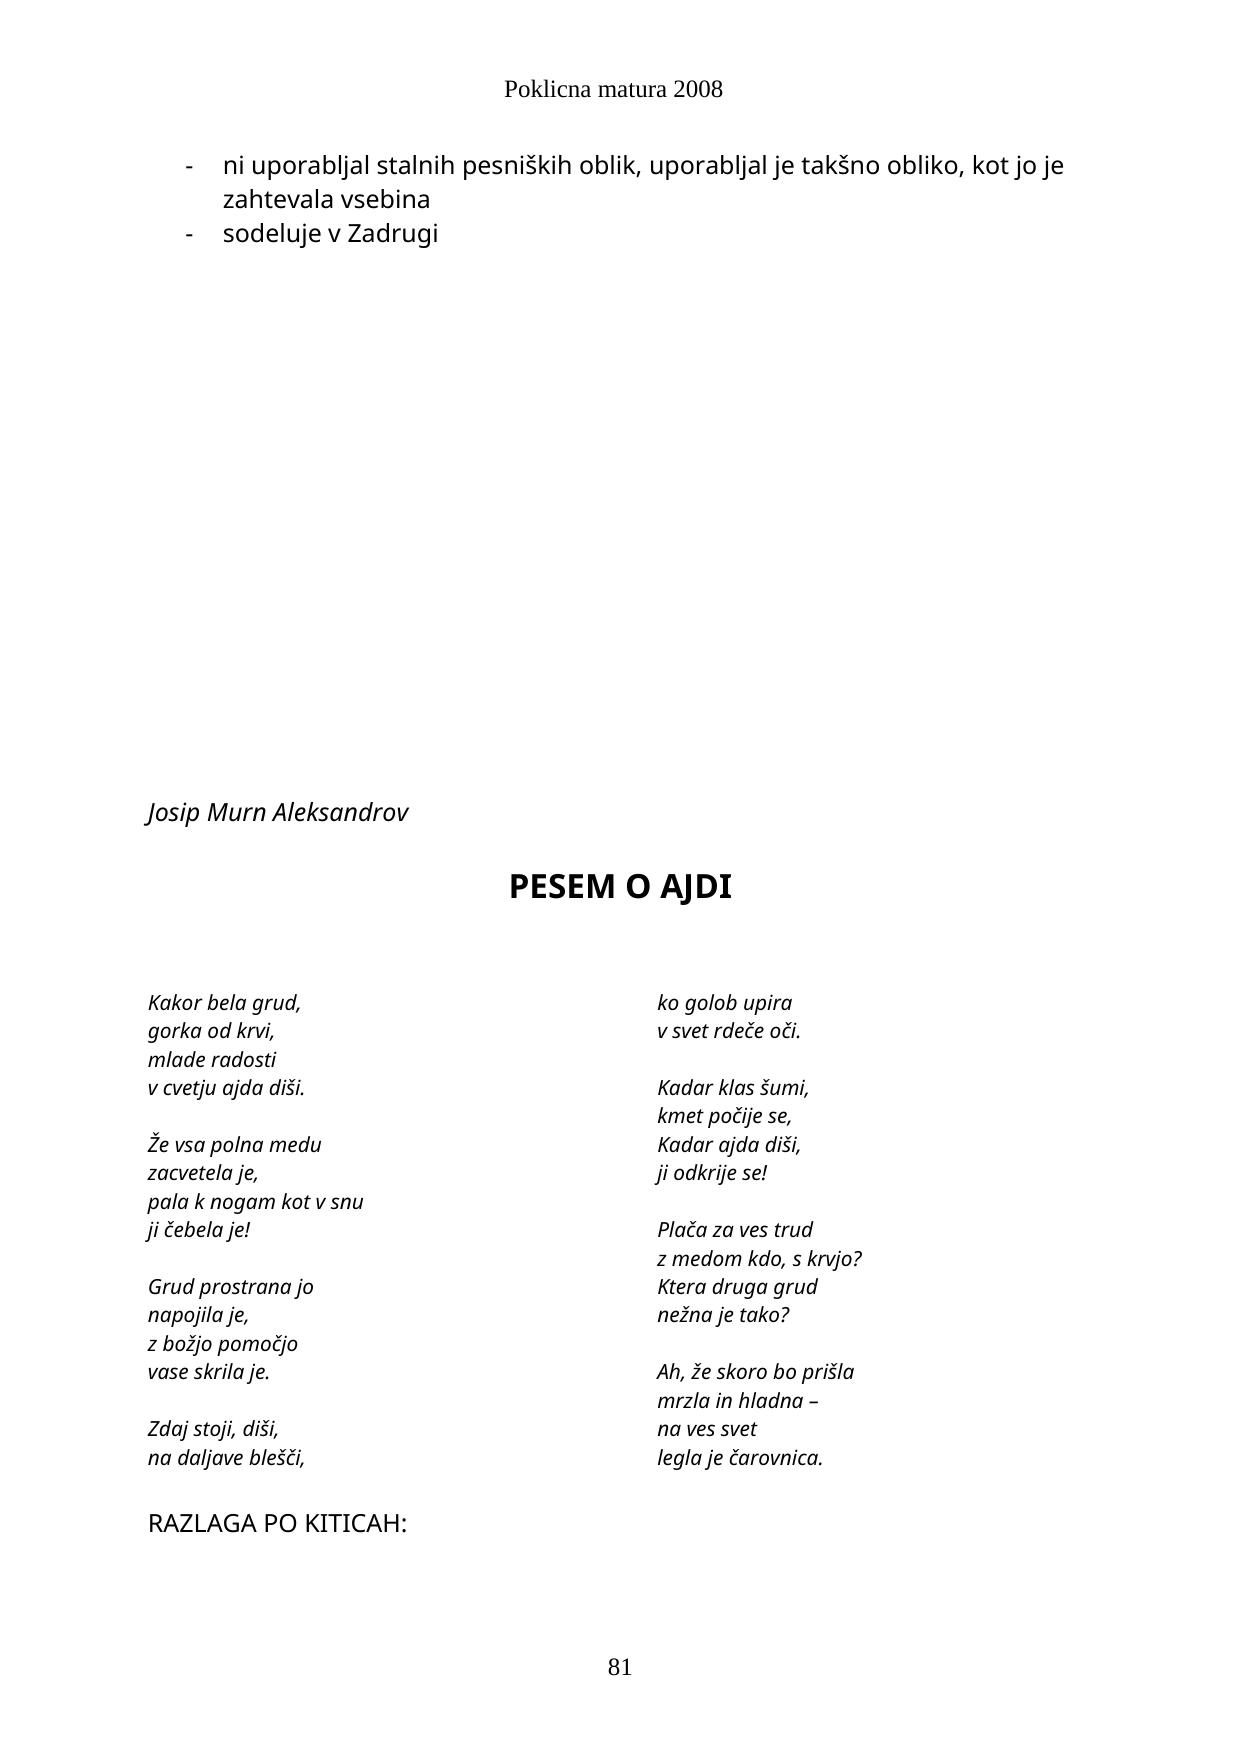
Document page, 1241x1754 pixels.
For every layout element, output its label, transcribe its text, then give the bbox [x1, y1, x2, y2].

text ko golob upira [657, 988, 1093, 1016]
text v cvetju ajda diši. [148, 1073, 583, 1102]
text Josip Murn Aleksandrov [148, 795, 1093, 829]
text vase skrila je. [148, 1357, 583, 1386]
text mlade radosti [148, 1045, 583, 1073]
text RAZLAGA PO KITICAH: [148, 1505, 1093, 1539]
text gorka od krvi, [148, 1016, 583, 1045]
text Grud prostrana jo [148, 1272, 583, 1301]
text Ktera druga grud [657, 1272, 1093, 1301]
text Kakor bela grud, [148, 988, 583, 1016]
text legla je čarovnica. [657, 1443, 1093, 1471]
list sodeluje v Zadrugi [185, 216, 1093, 250]
text mrzla in hladna – [657, 1386, 1093, 1414]
text v svet rdeče oči. [657, 1016, 1093, 1045]
list ni uporabljal stalnih pesniških oblik, uporabljal je takšno obliko, kot jo je zahtevala vsebina [185, 148, 1093, 216]
text na daljave blešči, [148, 1443, 583, 1471]
text Plača za ves trud [657, 1215, 1093, 1244]
text pala k nogam kot v snu [148, 1187, 583, 1215]
text Kadar klas šumi, [657, 1073, 1093, 1102]
text z božjo pomočjo [148, 1329, 583, 1357]
text PESEM O AJDI [148, 863, 1093, 908]
text kmet počije se, [657, 1102, 1093, 1130]
text napojila je, [148, 1301, 583, 1329]
text Ah, že skoro bo prišla [657, 1357, 1093, 1386]
text z medom kdo, s krvjo? [657, 1244, 1093, 1272]
text zacvetela je, [148, 1158, 583, 1187]
text nežna je tako? [657, 1301, 1093, 1329]
text Že vsa polna medu [148, 1130, 583, 1158]
text Zdaj stoji, diši, [148, 1414, 583, 1443]
text ji čebela je! [148, 1215, 583, 1244]
text ji odkrije se! [657, 1158, 1093, 1187]
text na ves svet [657, 1414, 1093, 1443]
text Kadar ajda diši, [657, 1130, 1093, 1158]
